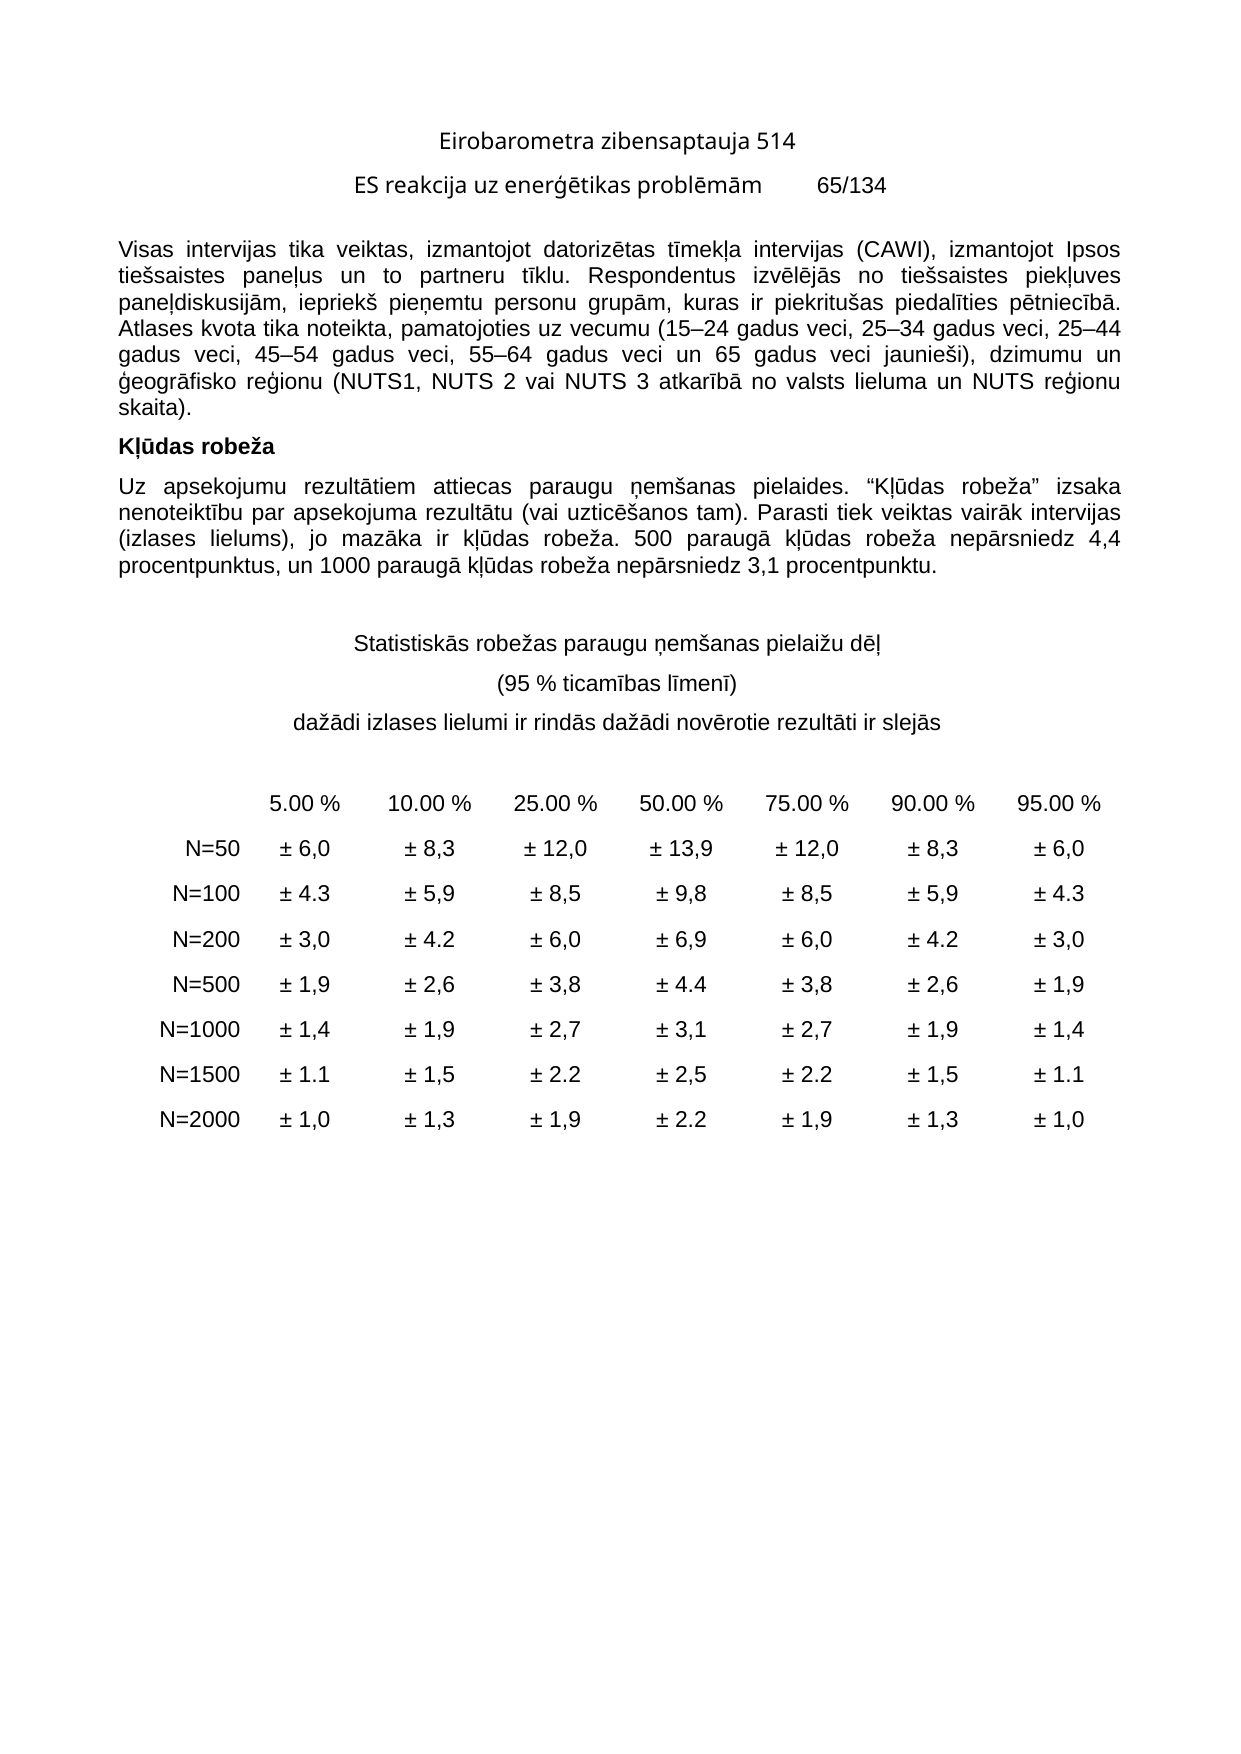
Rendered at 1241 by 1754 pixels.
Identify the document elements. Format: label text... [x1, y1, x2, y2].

table_cell N=1000 [118, 1006, 243, 1051]
table_cell ± 6,9 [618, 916, 744, 961]
table_header 75,00 % [744, 781, 870, 826]
table_cell ± 3,0 [243, 916, 367, 961]
table_cell ± 3,1 [618, 1006, 744, 1051]
table_cell ± 8,5 [493, 871, 618, 916]
table_header 10,00 % [367, 781, 492, 826]
table_cell ± 2,6 [367, 961, 492, 1006]
table_cell ± 1,9 [367, 1006, 492, 1051]
table_cell ± 1,9 [243, 961, 367, 1006]
table_cell ± 8,3 [870, 826, 996, 871]
table_header 5,00 % [243, 781, 367, 826]
table_cell ± 3,0 [996, 916, 1122, 961]
table_cell ± 1,0 [996, 1097, 1122, 1142]
text (95 % ticamības līmenī) [118, 669, 1122, 696]
table_cell ± 6,0 [996, 826, 1122, 871]
table_header 90,00 % [870, 781, 996, 826]
table_cell ± 5,9 [367, 871, 492, 916]
table_cell ± 4.2 [870, 916, 996, 961]
table_cell ± 1,3 [367, 1097, 492, 1142]
table_cell N=500 [118, 961, 243, 1006]
table_cell ± 1,4 [996, 1006, 1122, 1051]
table_cell ± 4.2 [367, 916, 492, 961]
table_cell ± 1,9 [996, 961, 1122, 1006]
table_cell ± 6,0 [493, 916, 618, 961]
table_cell N=1500 [118, 1051, 243, 1097]
table_cell ± 13,9 [618, 826, 744, 871]
table_cell ± 2.2 [618, 1097, 744, 1142]
table_header 25,00 % [493, 781, 618, 826]
table_header [118, 781, 243, 826]
text dažādi izlases lielumi ir rindās dažādi novērotie rezultāti ir slejās [118, 709, 1122, 735]
table_cell ± 6,0 [243, 826, 367, 871]
table_cell N=2000 [118, 1097, 243, 1142]
table_cell ± 6,0 [744, 916, 870, 961]
table_cell ± 9,8 [618, 871, 744, 916]
table_cell ± 5,9 [870, 871, 996, 916]
table_cell ± 4.3 [243, 871, 367, 916]
table_cell N=200 [118, 916, 243, 961]
table_cell ± 1,5 [367, 1051, 492, 1097]
table_cell ± 3,8 [744, 961, 870, 1006]
table_cell N=100 [118, 871, 243, 916]
table_cell ± 4.4 [618, 961, 744, 1006]
table_cell N=50 [118, 826, 243, 871]
text Statistiskās robežas paraugu ņemšanas pielaižu dēļ [118, 630, 1122, 657]
table_cell ± 1,0 [243, 1097, 367, 1142]
table_header 50,00 % [618, 781, 744, 826]
table_cell ± 1,5 [870, 1051, 996, 1097]
text Kļūdas robeža [118, 433, 1122, 460]
table_cell ± 1.1 [996, 1051, 1122, 1097]
table_cell ± 2,7 [493, 1006, 618, 1051]
table_cell ± 1,9 [870, 1006, 996, 1051]
table_cell ± 12,0 [493, 826, 618, 871]
table_header 95,00 % [996, 781, 1122, 826]
table_cell ± 12,0 [744, 826, 870, 871]
table_cell ± 2,7 [744, 1006, 870, 1051]
table_cell ± 4.3 [996, 871, 1122, 916]
table_cell ± 8,3 [367, 826, 492, 871]
table_cell ± 1,4 [243, 1006, 367, 1051]
table_cell ± 2,6 [870, 961, 996, 1006]
table_cell ± 1,9 [493, 1097, 618, 1142]
table_cell ± 1,9 [744, 1097, 870, 1142]
text Uz apsekojumu rezultātiem attiecas paraugu ņemšanas pielaides. “Kļūdas robeža” izsaka nenoteiktību par apsekojuma rezultātu (vai uzticēšanos tam). Parasti tiek veiktas vairāk intervijas (izlases lielums), jo mazāka ir kļūdas robeža. 500 paraugā kļūdas robeža nepārsniedz 4,4 procentpunktus, un 1000 paraugā kļūdas robeža nepārsniedz 3,1 procentpunktu. [118, 473, 1122, 578]
table_cell ± 2.2 [744, 1051, 870, 1097]
table_cell ± 1,3 [870, 1097, 996, 1142]
table_cell ± 3,8 [493, 961, 618, 1006]
table_cell ± 1.1 [243, 1051, 367, 1097]
table_cell ± 2,5 [618, 1051, 744, 1097]
table_cell ± 2.2 [493, 1051, 618, 1097]
table_cell ± 8,5 [744, 871, 870, 916]
text Visas intervijas tika veiktas, izmantojot datorizētas tīmekļa intervijas (CAWI), izmantojot Ipsos tiešsaistes paneļus un to partneru tīklu. Respondentus izvēlējās no tiešsaistes piekļuves paneļdiskusijām, iepriekš pieņemtu personu grupām, kuras ir piekritušas piedalīties pētniecībā. Atlases kvota tika noteikta, pamatojoties uz vecumu (15–24 gadus veci, 25–34 gadus veci, 25–44 gadus veci, 45–54 gadus veci, 55–64 gadus veci un 65 gadus veci jaunieši), dzimumu un ģeogrāfisko reģionu (NUTS1, NUTS 2 vai NUTS 3 atkarībā no valsts lieluma un NUTS reģionu skaita). [118, 236, 1122, 420]
